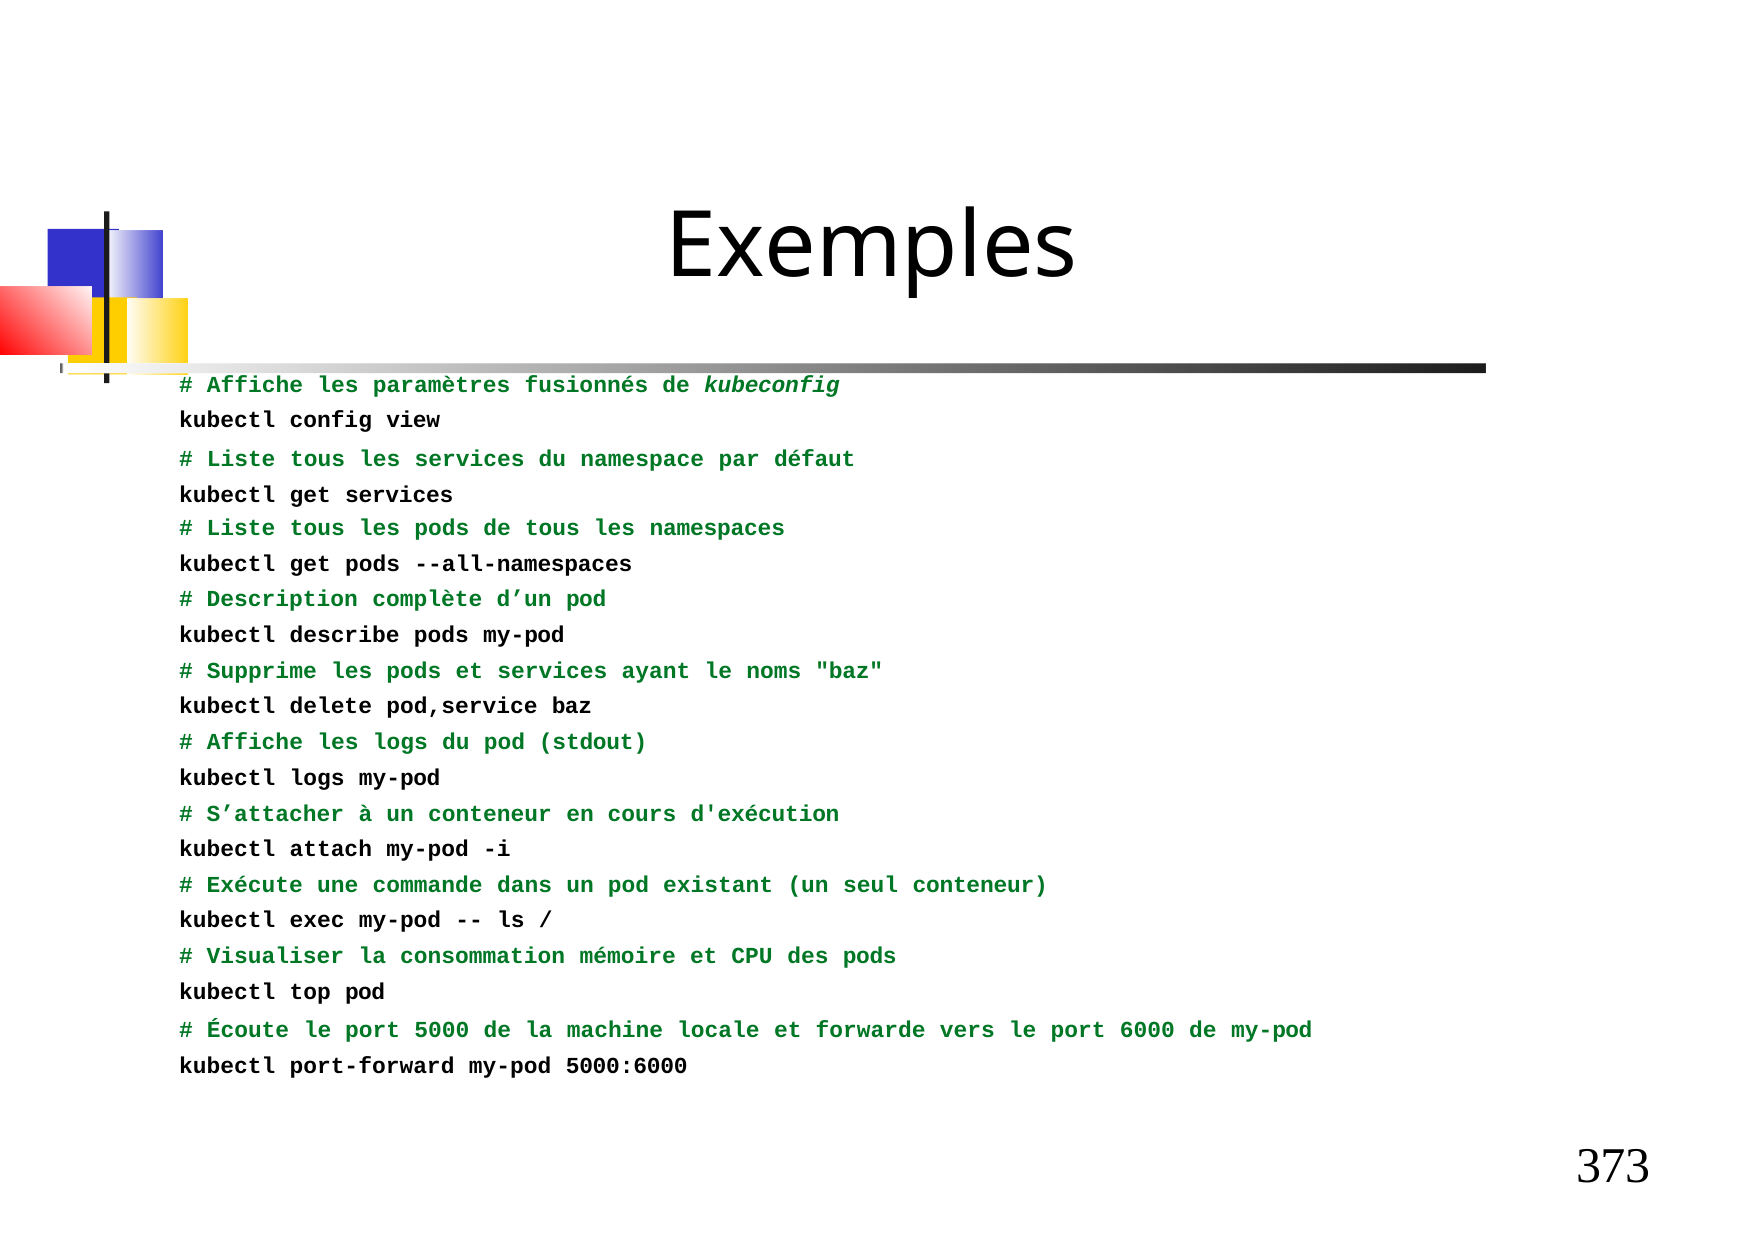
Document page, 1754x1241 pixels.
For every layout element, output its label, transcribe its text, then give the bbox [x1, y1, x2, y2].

picture [60, 229, 179, 384]
title Exemples [179, 183, 1564, 393]
slide_number 373 [1569, 1135, 1660, 1241]
picture [0, 285, 92, 355]
text_box # Affiche les paramètres fusionnés de kubeconfig kubectl config view # Liste tous les services du namespace par défaut kubectl get services # Liste tous les pods de tous les namespaces kubectl get pods --all-namespaces # Description complète d’un pod kubectl describe pods my-pod # Supprime les pods et services ayant le noms "baz" kubectl delete pod,service baz # Affiche les logs du pod (stdout) kubectl logs my-pod # S’attacher à un conteneur en cours d'exécution kubectl attach my-pod -i # Exécute une commande dans un pod existant (un seul conteneur) kubectl exec my-pod -- ls / # Visualiser la consommation mémoire et CPU des pods kubectl top pod # Écoute le port 5000 de la machine locale et forwarde vers le port 6000 de my-pod kubectl port-forward my-pod 5000:6000 [177, 358, 1329, 1078]
